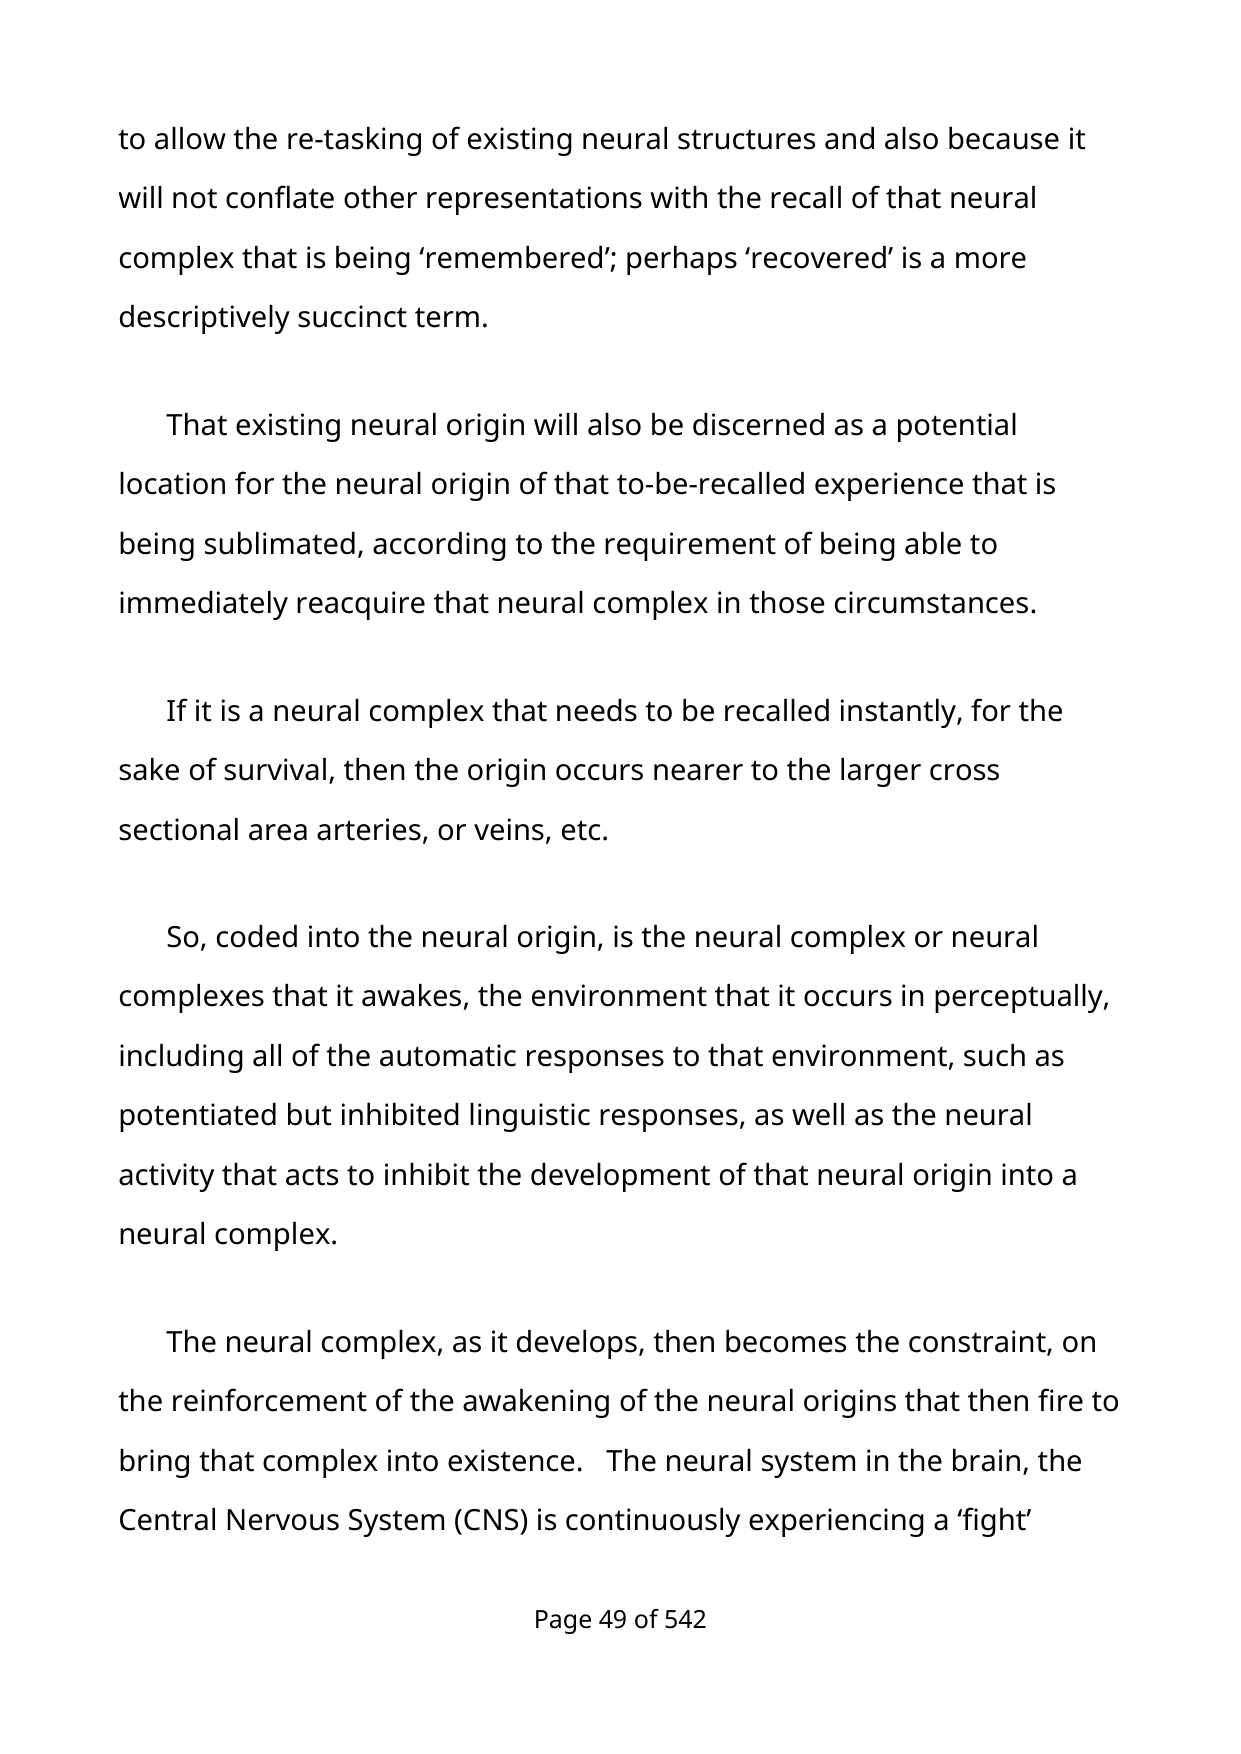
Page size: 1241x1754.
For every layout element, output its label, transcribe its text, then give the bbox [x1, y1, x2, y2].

text That existing neural origin will also be discerned as a potential location for the neural origin of that to-be-recalled experience that is being sublimated, according to the requirement of being able to immediately reacquire that neural complex in those circumstances. [118, 404, 1122, 622]
text to allow the re-tasking of existing neural structures and also because it will not conflate other representations with the recall of that neural complex that is being ‘remembered’; perhaps ‘recovered’ is a more descriptively succinct term. [118, 118, 1122, 336]
text So, coded into the neural origin, is the neural complex or neural complexes that it awakes, the environment that it occurs in perceptually, including all of the automatic responses to that environment, such as potentiated but inhibited linguistic responses, as well as the neural activity that acts to inhibit the development of that neural origin into a neural complex. [118, 916, 1122, 1253]
text The neural complex, as it develops, then becomes the constraint, on the reinforcement of the awakening of the neural origins that then fire to bring that complex into existence. The neural system in the brain, the Central Nervous System (CNS) is continuously experiencing a ‘fight’ [118, 1321, 1122, 1539]
text If it is a neural complex that needs to be recalled instantly, for the sake of survival, then the origin occurs nearer to the larger cross sectional area arteries, or veins, etc. [118, 690, 1122, 848]
